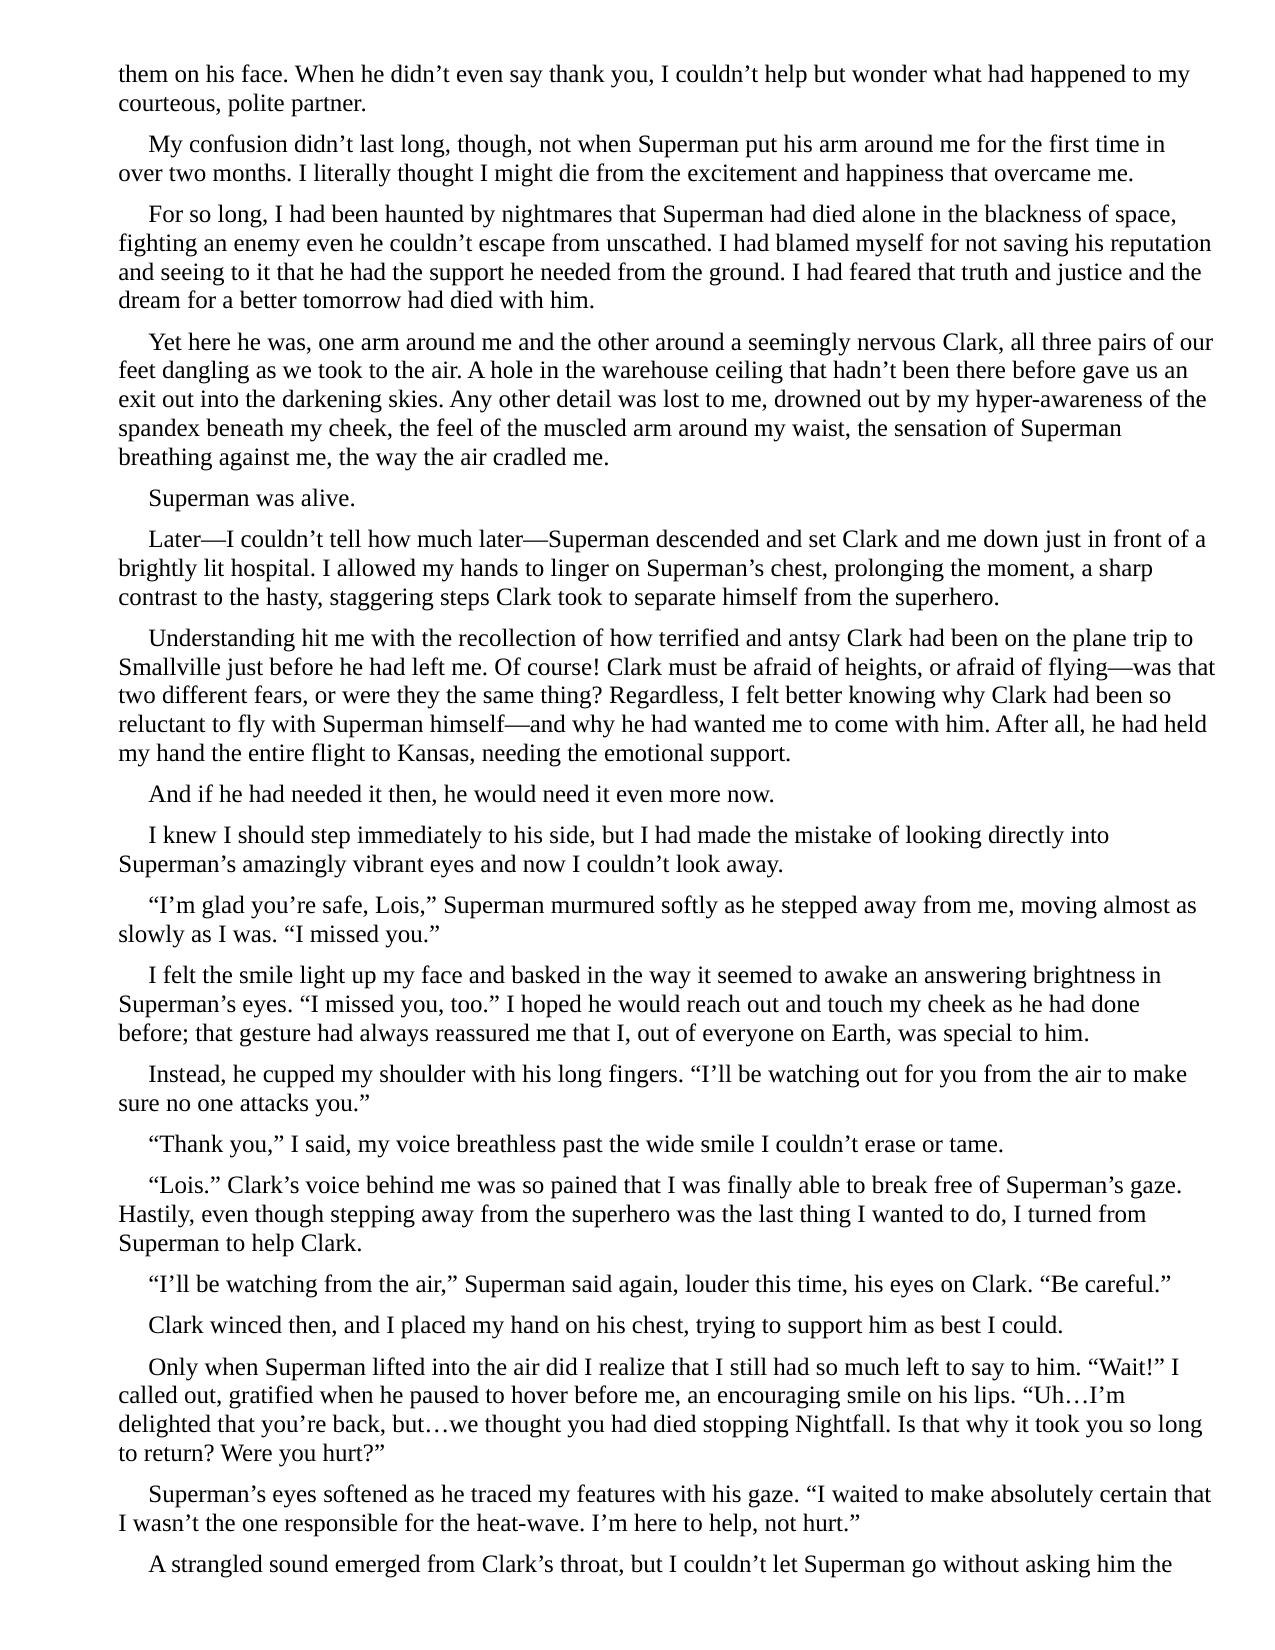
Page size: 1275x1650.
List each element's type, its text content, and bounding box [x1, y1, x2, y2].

text Only when Superman lifted into the air did I realize that I still had so much left to say to him. “Wait!” I called out, gratified when he paused to hover before me, an encouraging smile on his lips. “Uh…I’m delighted that you’re back, but…we thought you had died stopping Nightfall. Is that why it took you so long to return? Were you hurt?” [118, 1352, 1216, 1467]
text “Lois.” Clark’s voice behind me was so pained that I was finally able to break free of Superman’s gaze. Hastily, even though stepping away from the superhero was the last thing I wanted to do, I turned from Superman to help Clark. [118, 1170, 1216, 1257]
text Clark winced then, and I placed my hand on his chest, trying to support him as best I could. [118, 1310, 1216, 1339]
text I knew I should step immediately to his side, but I had made the mistake of looking directly into Superman’s amazingly vibrant eyes and now I couldn’t look away. [118, 820, 1216, 878]
text “Thank you,” I said, my voice breathless past the wide smile I couldn’t erase or tame. [118, 1129, 1216, 1158]
text My confusion didn’t last long, though, not when Superman put his arm around me for the first time in over two months. I literally thought I might die from the excitement and happiness that overcame me. [118, 129, 1216, 187]
text “I’ll be watching from the air,” Superman said again, louder this time, his eyes on Clark. “Be careful.” [118, 1269, 1216, 1298]
text Yet here he was, one arm around me and the other around a seemingly nervous Clark, all three pairs of our feet dangling as we took to the air. A hole in the warehouse ceiling that hadn’t been there before gave us an exit out into the darkening skies. Any other detail was lost to me, drowned out by my hyper-awareness of the spandex beneath my cheek, the feel of the muscled arm around my waist, the sensation of Superman breathing against me, the way the air cradled me. [118, 327, 1216, 470]
text And if he had needed it then, he would need it even more now. [118, 779, 1216, 808]
text For so long, I had been haunted by nightmares that Superman had died alone in the blackness of space, fighting an enemy even he couldn’t escape from unscathed. I had blamed myself for not saving his reputation and seeing to it that he had the support he needed from the ground. I had feared that truth and justice and the dream for a better tomorrow had died with him. [118, 199, 1216, 314]
text Instead, he cupped my shoulder with his long fingers. “I’ll be watching out for you from the air to make sure no one attacks you.” [118, 1059, 1216, 1117]
text Superman was alive. [118, 483, 1216, 512]
text A strangled sound emerged from Clark’s throat, but I couldn’t let Superman go without asking him the [118, 1549, 1216, 1578]
text I felt the smile light up my face and basked in the way it seemed to awake an answering brightness in Superman’s eyes. “I missed you, too.” I hoped he would reach out and touch my cheek as he had done before; that gesture had always reassured me that I, out of everyone on Earth, was special to him. [118, 960, 1216, 1047]
text Later—I couldn’t tell how much later—Superman descended and set Clark and me down just in front of a brightly lit hospital. I allowed my hands to linger on Superman’s chest, prolonging the moment, a sharp contrast to the hasty, staggering steps Clark took to separate himself from the superhero. [118, 524, 1216, 610]
text “I’m glad you’re safe, Lois,” Superman murmured softly as he stepped away from me, moving almost as slowly as I was. “I missed you.” [118, 890, 1216, 948]
text Superman’s eyes softened as he traced my features with his gaze. “I waited to make absolutely certain that I wasn’t the one responsible for the heat-wave. I’m here to help, not hurt.” [118, 1479, 1216, 1537]
text Understanding hit me with the recollection of how terrified and antsy Clark had been on the plane trip to Smallville just before he had left me. Of course! Clark must be afraid of heights, or afraid of flying—was that two different fears, or were they the same thing? Regardless, I felt better knowing why Clark had been so reluctant to fly with Superman himself—and why he had wanted me to come with him. After all, he had held my hand the entire flight to Kansas, needing the emotional support. [118, 623, 1216, 767]
text them on his face. When he didn’t even say thank you, I couldn’t help but wonder what had happened to my courteous, polite partner. [118, 59, 1216, 117]
